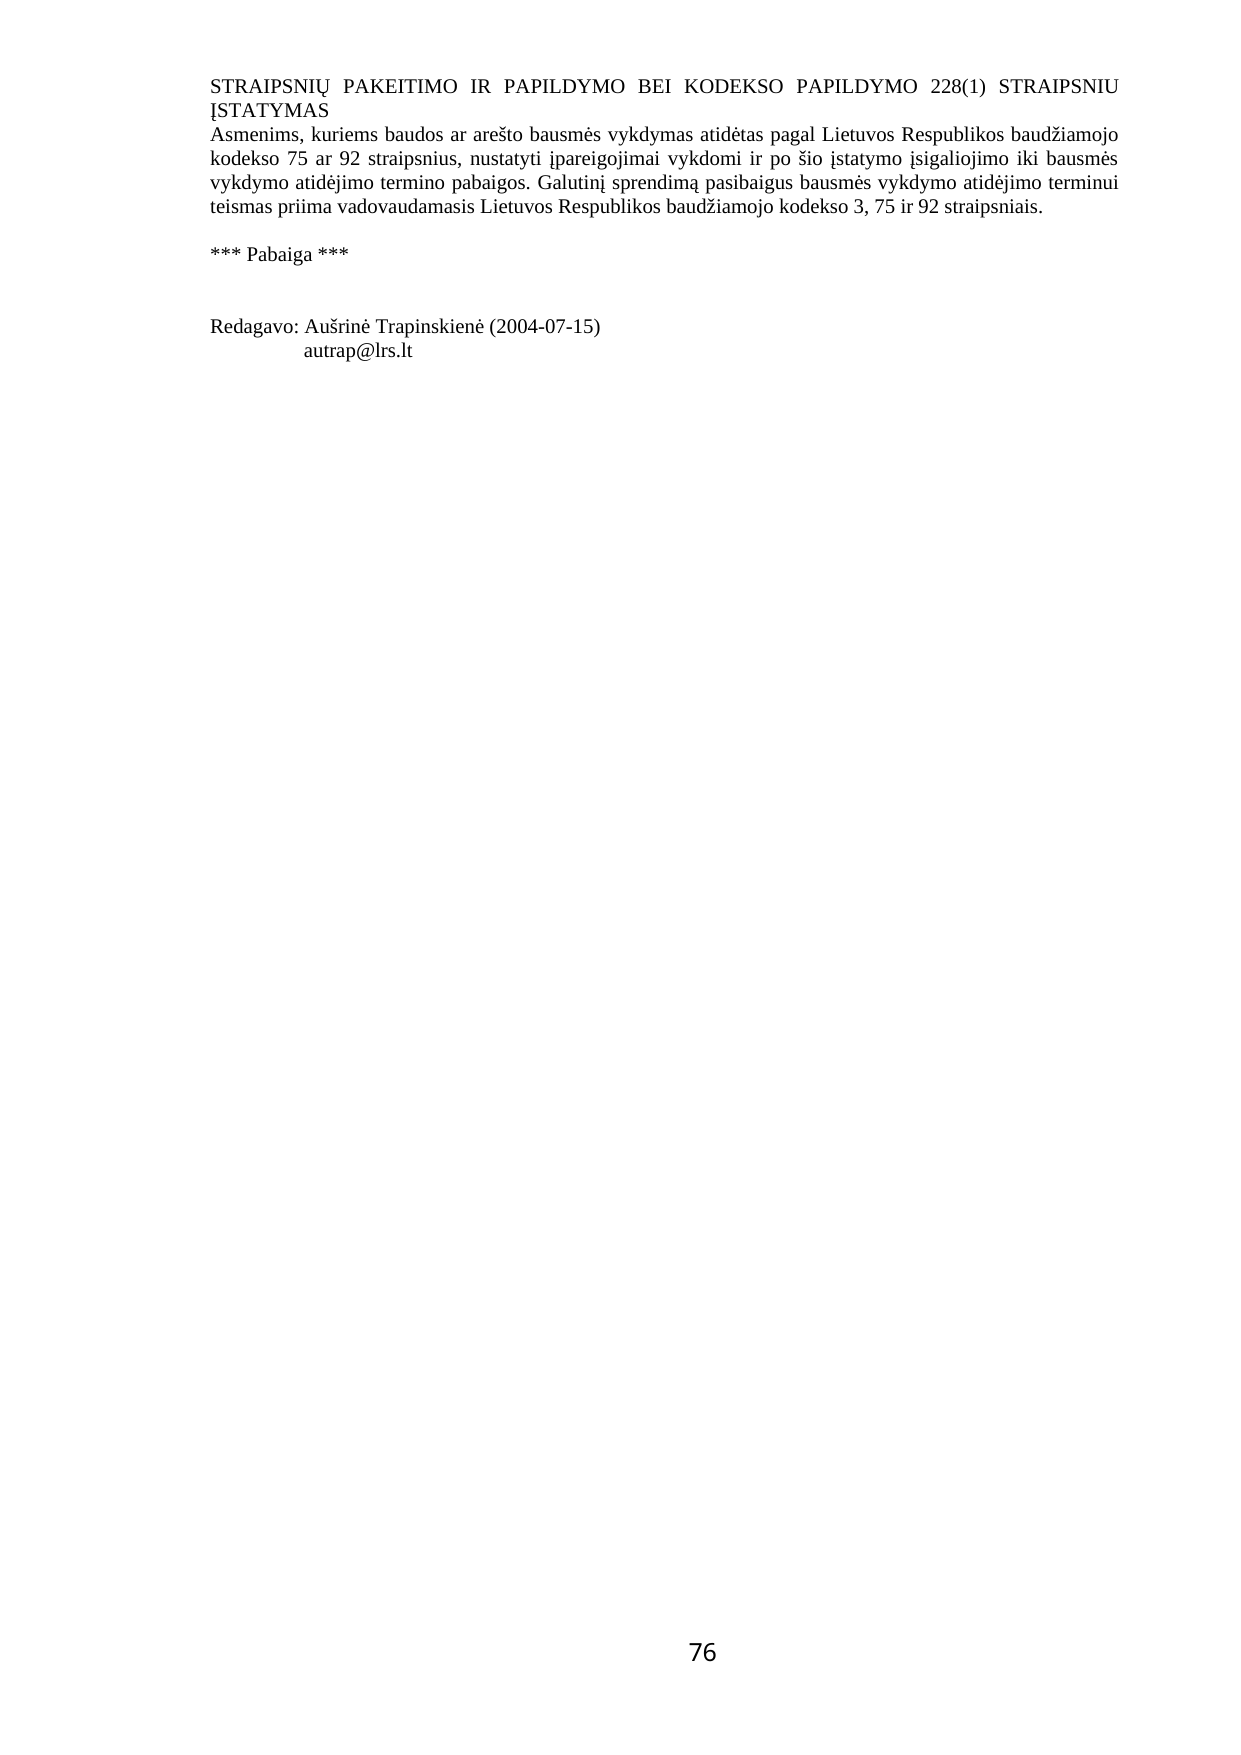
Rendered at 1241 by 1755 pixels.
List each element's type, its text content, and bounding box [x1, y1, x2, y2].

text Asmenims, kuriems baudos ar arešto bausmės vykdymas atidėtas pagal Lietuvos Respublikos baudžiamojo kodekso 75 ar 92 straipsnius, nustatyti įpareigojimai vykdomi ir po šio įstatymo įsigaliojimo iki bausmės vykdymo atidėjimo termino pabaigos. Galutinį sprendimą pasibaigus bausmės vykdymo atidėjimo terminui teismas priima vadovaudamasis Lietuvos Respublikos baudžiamojo kodekso 3, 75 ir 92 straipsniais. [210, 122, 1120, 218]
text Redagavo: Aušrinė Trapinskienė (2004-07-15) [210, 314, 1120, 338]
text autrap@lrs.lt [210, 338, 1120, 362]
text STRAIPSNIŲ PAKEITIMO IR PAPILDYMO BEI KODEKSO PAPILDYMO 228(1) STRAIPSNIU ĮSTATYMAS [210, 73, 1120, 122]
text *** Pabaiga *** [210, 242, 1120, 266]
